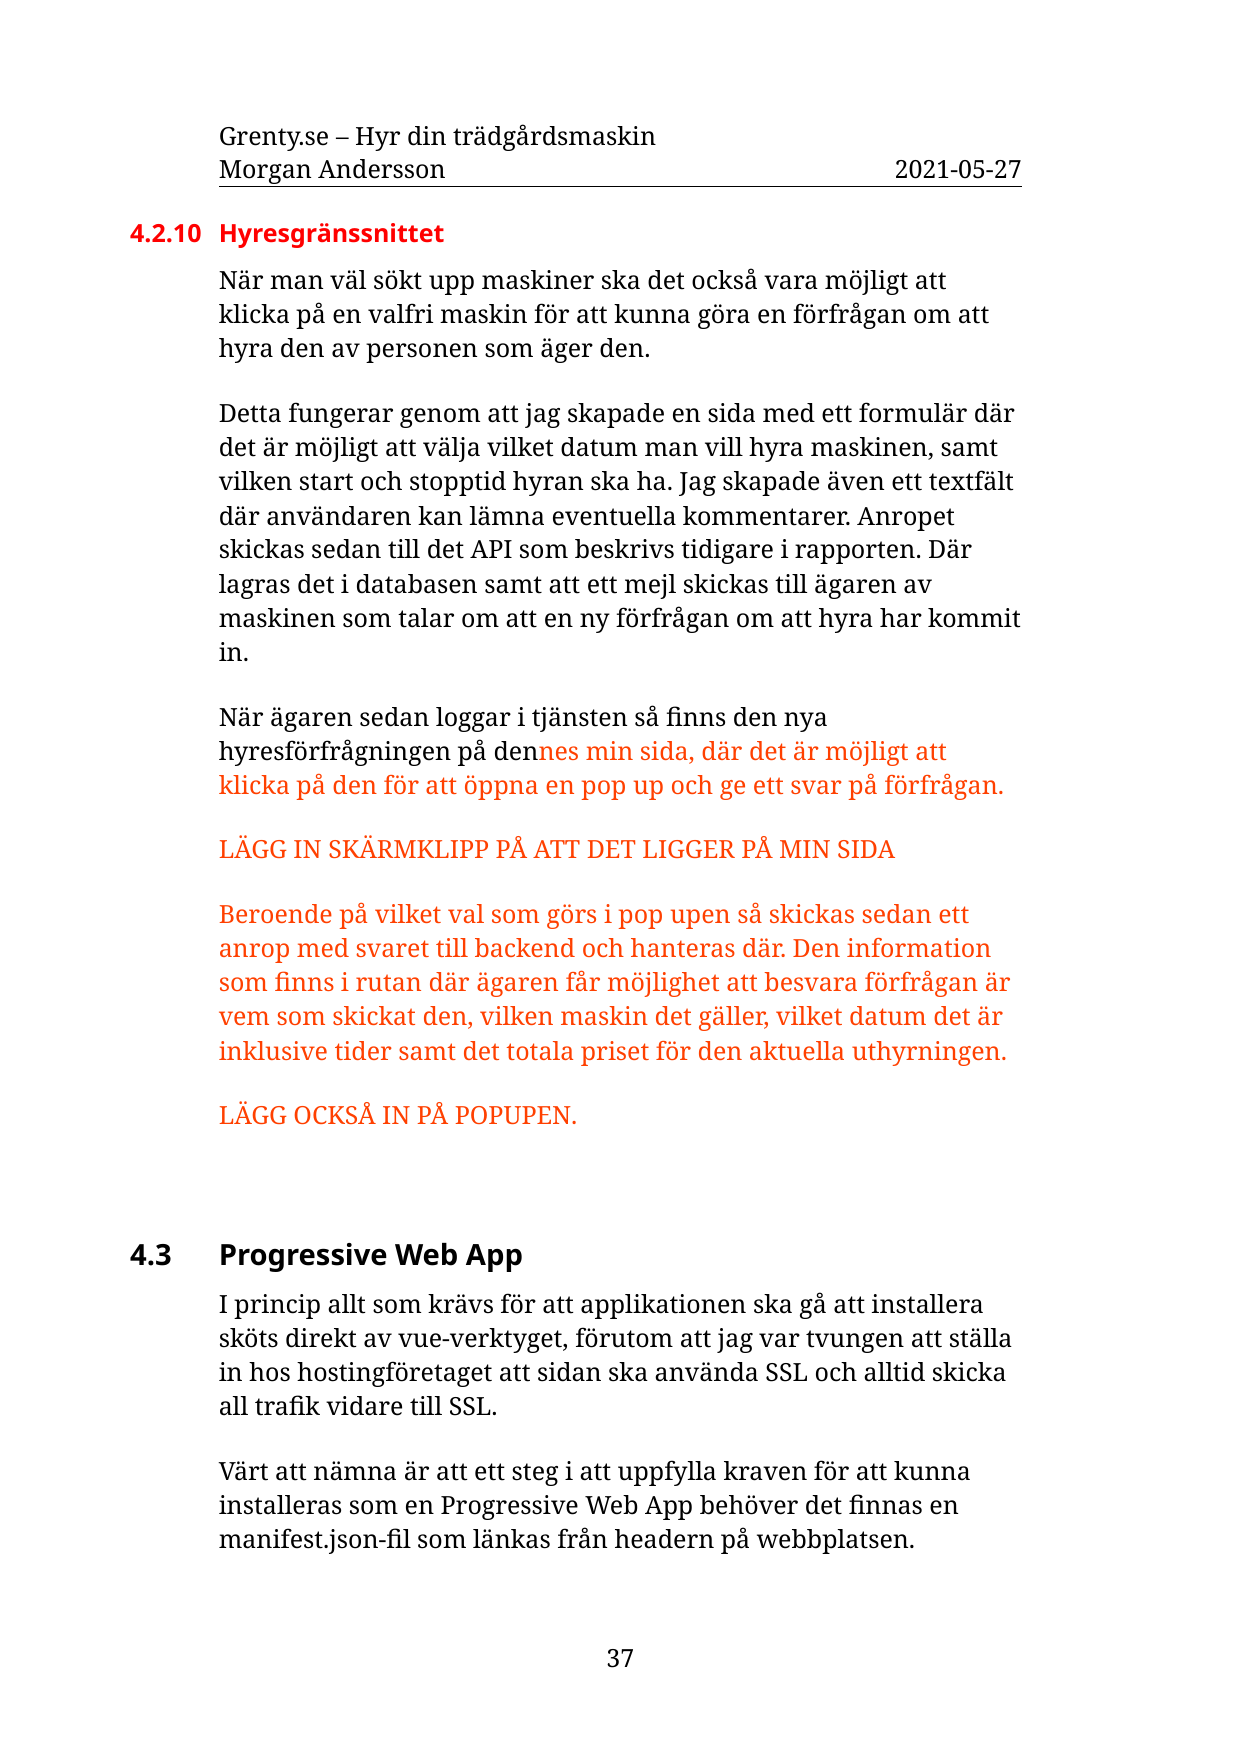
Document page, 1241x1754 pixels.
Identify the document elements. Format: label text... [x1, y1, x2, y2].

text Beroende på vilket val som görs i pop upen så skickas sedan ett anrop med svaret till backend och hanteras där. Den information som finns i rutan där ägaren får möjlighet att besvara förfrågan är vem som skickat den, vilken maskin det gäller, vilket datum det är inklusive tider samt det totala priset för den aktuella uthyrningen. [218, 897, 1022, 1067]
text När ägaren sedan loggar i tjänsten så finns den nya hyresförfrågningen på dennes min sida, där det är möjligt att klicka på den för att öppna en pop up och ge ett svar på förfrågan. [218, 699, 1022, 801]
text LÄGG IN SKÄRMKLIPP PÅ ATT DET LIGGER PÅ MIN SIDA [218, 832, 1022, 866]
text Detta fungerar genom att jag skapade en sida med ett formulär där det är möjligt att välja vilket datum man vill hyra maskinen, samt vilken start och stopptid hyran ska ha. Jag skapade även ett textfält där användaren kan lämna eventuella kommentarer. Anropet skickas sedan till det API som beskrivs tidigare i rapporten. Där lagras det i databasen samt att ett mejl skickas till ägaren av maskinen som talar om att en ny förfrågan om att hyra har kommit in. [218, 396, 1022, 668]
text LÄGG OCKSÅ IN PÅ POPUPEN. [218, 1098, 1022, 1132]
subtitle Progressive Web App [130, 1234, 1022, 1274]
subtitle Hyresgränssnittet [130, 216, 1022, 250]
text Värt att nämna är att ett steg i att uppfylla kraven för att kunna installeras som en Progressive Web App behöver det finnas en manifest.json-fil som länkas från headern på webbplatsen. [218, 1454, 1022, 1556]
text När man väl sökt upp maskiner ska det också vara möjligt att klicka på en valfri maskin för att kunna göra en förfrågan om att hyra den av personen som äger den. [218, 263, 1022, 365]
text I princip allt som krävs för att applikationen ska gå att installera sköts direkt av vue-verktyget, förutom att jag var tvungen att ställa in hos hostingföretaget att sidan ska använda SSL och alltid skicka all trafik vidare till SSL. [218, 1287, 1022, 1423]
